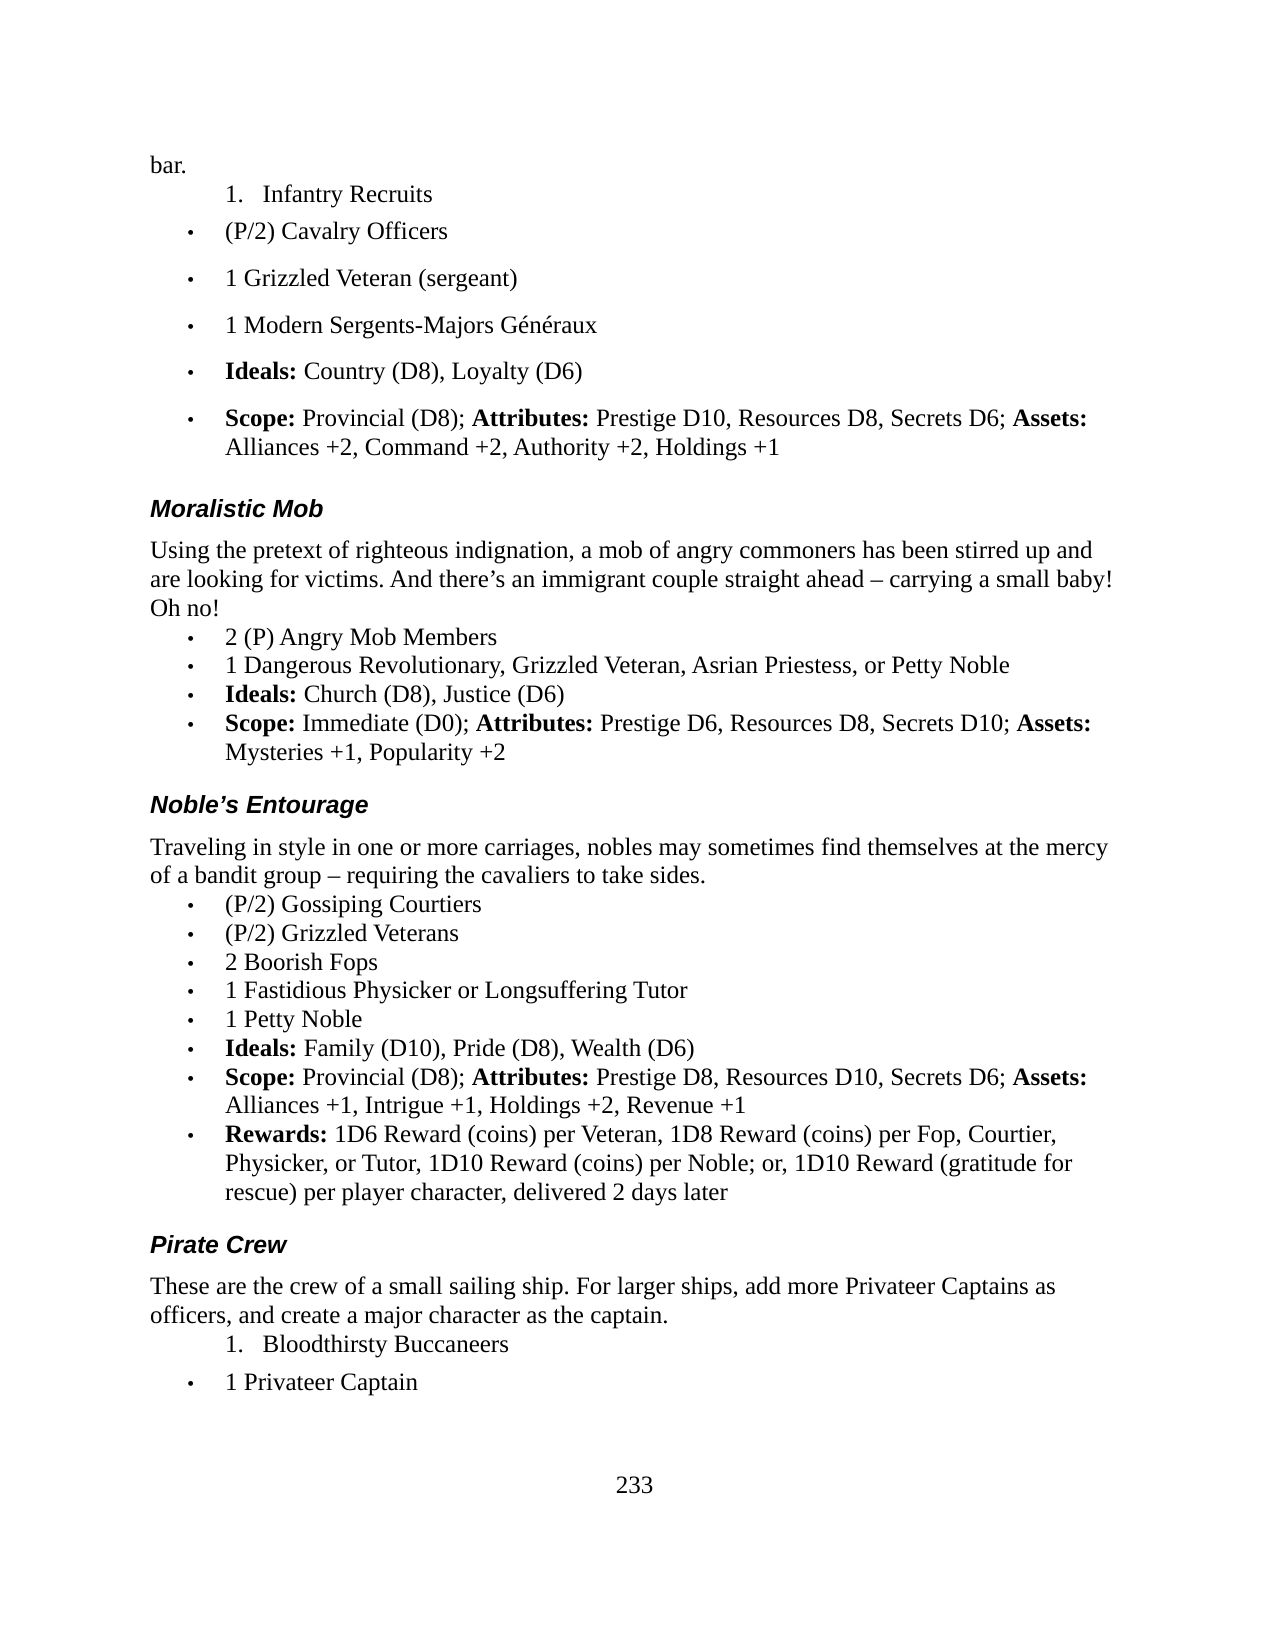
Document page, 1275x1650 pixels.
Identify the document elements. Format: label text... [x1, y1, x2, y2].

list Rewards: 1D6 Reward (coins) per Veteran, 1D8 Reward (coins) per Fop, Courtier, Physicker, or Tutor, 1D10 Reward (coins) per Noble; or, 1D10 Reward (gratitude for rescue) per player character, delivered 2 days later [187, 1119, 1125, 1205]
text Using the pretext of righteous indignation, a mob of angry commoners has been stirred up and are looking for victims. And there’s an immigrant couple straight ahead – carrying a small baby! Oh no! [150, 536, 1125, 622]
list 2 Boorish Fops [187, 947, 1125, 975]
list (P/2) Gossiping Courtiers [187, 889, 1125, 918]
list (P/2) Cavalry Officers [187, 216, 1125, 245]
list 1 Grizzled Veteran (sergeant) [187, 263, 1125, 292]
list Infantry Recruits [225, 179, 1125, 207]
list Bloodthirsty Buccaneers [225, 1329, 1125, 1358]
list 1 Fastidious Physicker or Longsuffering Tutor [187, 975, 1125, 1004]
text Traveling in style in one or more carriages, nobles may sometimes find themselves at the mercy of a bandit group – requiring the cavaliers to take sides. [150, 832, 1125, 889]
list Scope: Immediate (D0); Attributes: Prestige D6, Resources D8, Secrets D10; Assets: Mysteries +1, Popularity +2 [187, 708, 1125, 766]
list Ideals: Family (D10), Pride (D8), Wealth (D6) [187, 1033, 1125, 1062]
subtitle Pirate Crew [150, 1230, 1125, 1259]
list 2 (P) Angry Mob Members [187, 622, 1125, 651]
text These are the crew of a small sailing ship. For larger ships, add more Privateer Captains as officers, and create a major character as the captain. [150, 1271, 1125, 1329]
list Ideals: Country (D8), Loyalty (D6) [187, 356, 1125, 385]
list Scope: Provincial (D8); Attributes: Prestige D10, Resources D8, Secrets D6; Assets: Alliances +2, Command +2, Authority +2, Holdings +1 [187, 403, 1125, 461]
subtitle Moralistic Mob [150, 494, 1125, 523]
subtitle Noble’s Entourage [150, 791, 1125, 819]
text bar. [150, 150, 1125, 179]
list Ideals: Church (D8), Justice (D6) [187, 679, 1125, 708]
list 1 Dangerous Revolutionary, Grizzled Veteran, Asrian Priestess, or Petty Noble [187, 651, 1125, 679]
list 1 Petty Noble [187, 1004, 1125, 1033]
list 1 Modern Sergents-Majors Généraux [187, 310, 1125, 338]
list 1 Privateer Captain [187, 1367, 1125, 1395]
list (P/2) Grizzled Veterans [187, 918, 1125, 947]
list Scope: Provincial (D8); Attributes: Prestige D8, Resources D10, Secrets D6; Assets: Alliances +1, Intrigue +1, Holdings +2, Revenue +1 [187, 1062, 1125, 1119]
